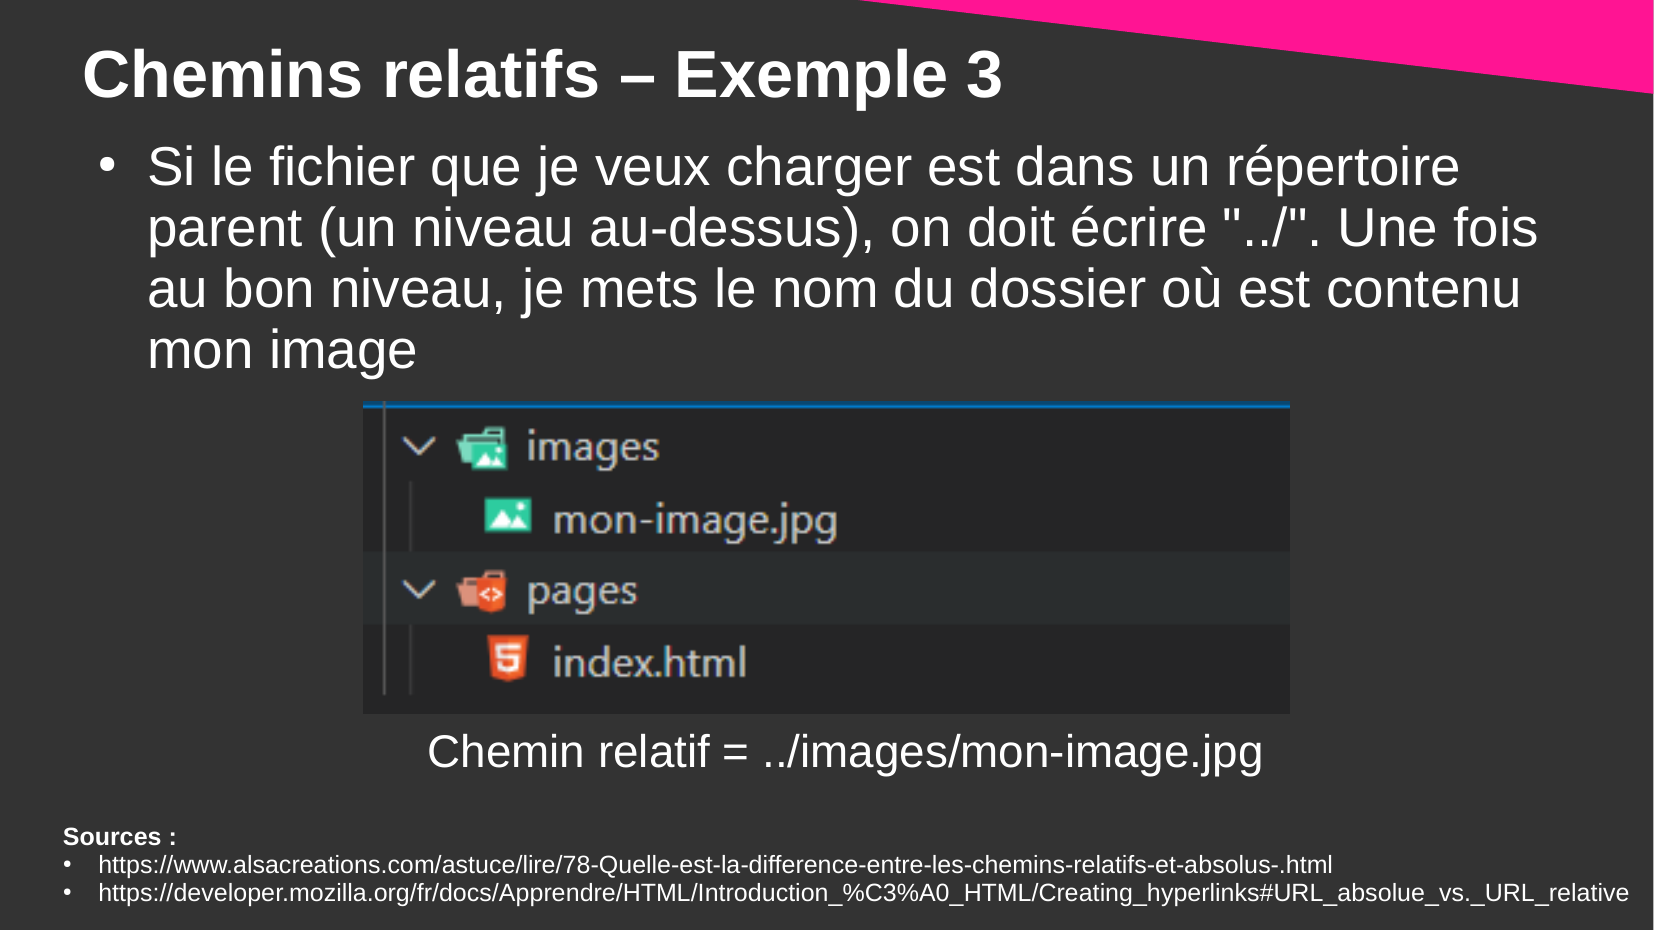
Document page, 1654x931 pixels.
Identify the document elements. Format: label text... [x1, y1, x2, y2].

title Chemin relatif = ../images/mon-image.jpg [271, 726, 1421, 787]
title Chemins relatifs – Exemple 3 [82, 37, 1052, 122]
picture [363, 401, 1290, 714]
text_box Sources : https://www.alsacreations.com/astuce/lire/78-Quelle-est-la-difference-entre-les-chemins-relatifs-et-absolus-.html https://developer.mozilla.org/fr/docs/Apprendre/HTML/Introduction_%C3%A0_HTML/Creating_hyperlinks#URL_absolue_vs._URL_relative [48, 815, 1654, 915]
list Si le fichier que je veux charger est dans un répertoire parent (un niveau au-dessus), on doit écrire "../". Une fois au bon niveau, je mets le nom du dossier où est contenu mon image [80, 135, 1546, 381]
text_box [858, 0, 1654, 94]
